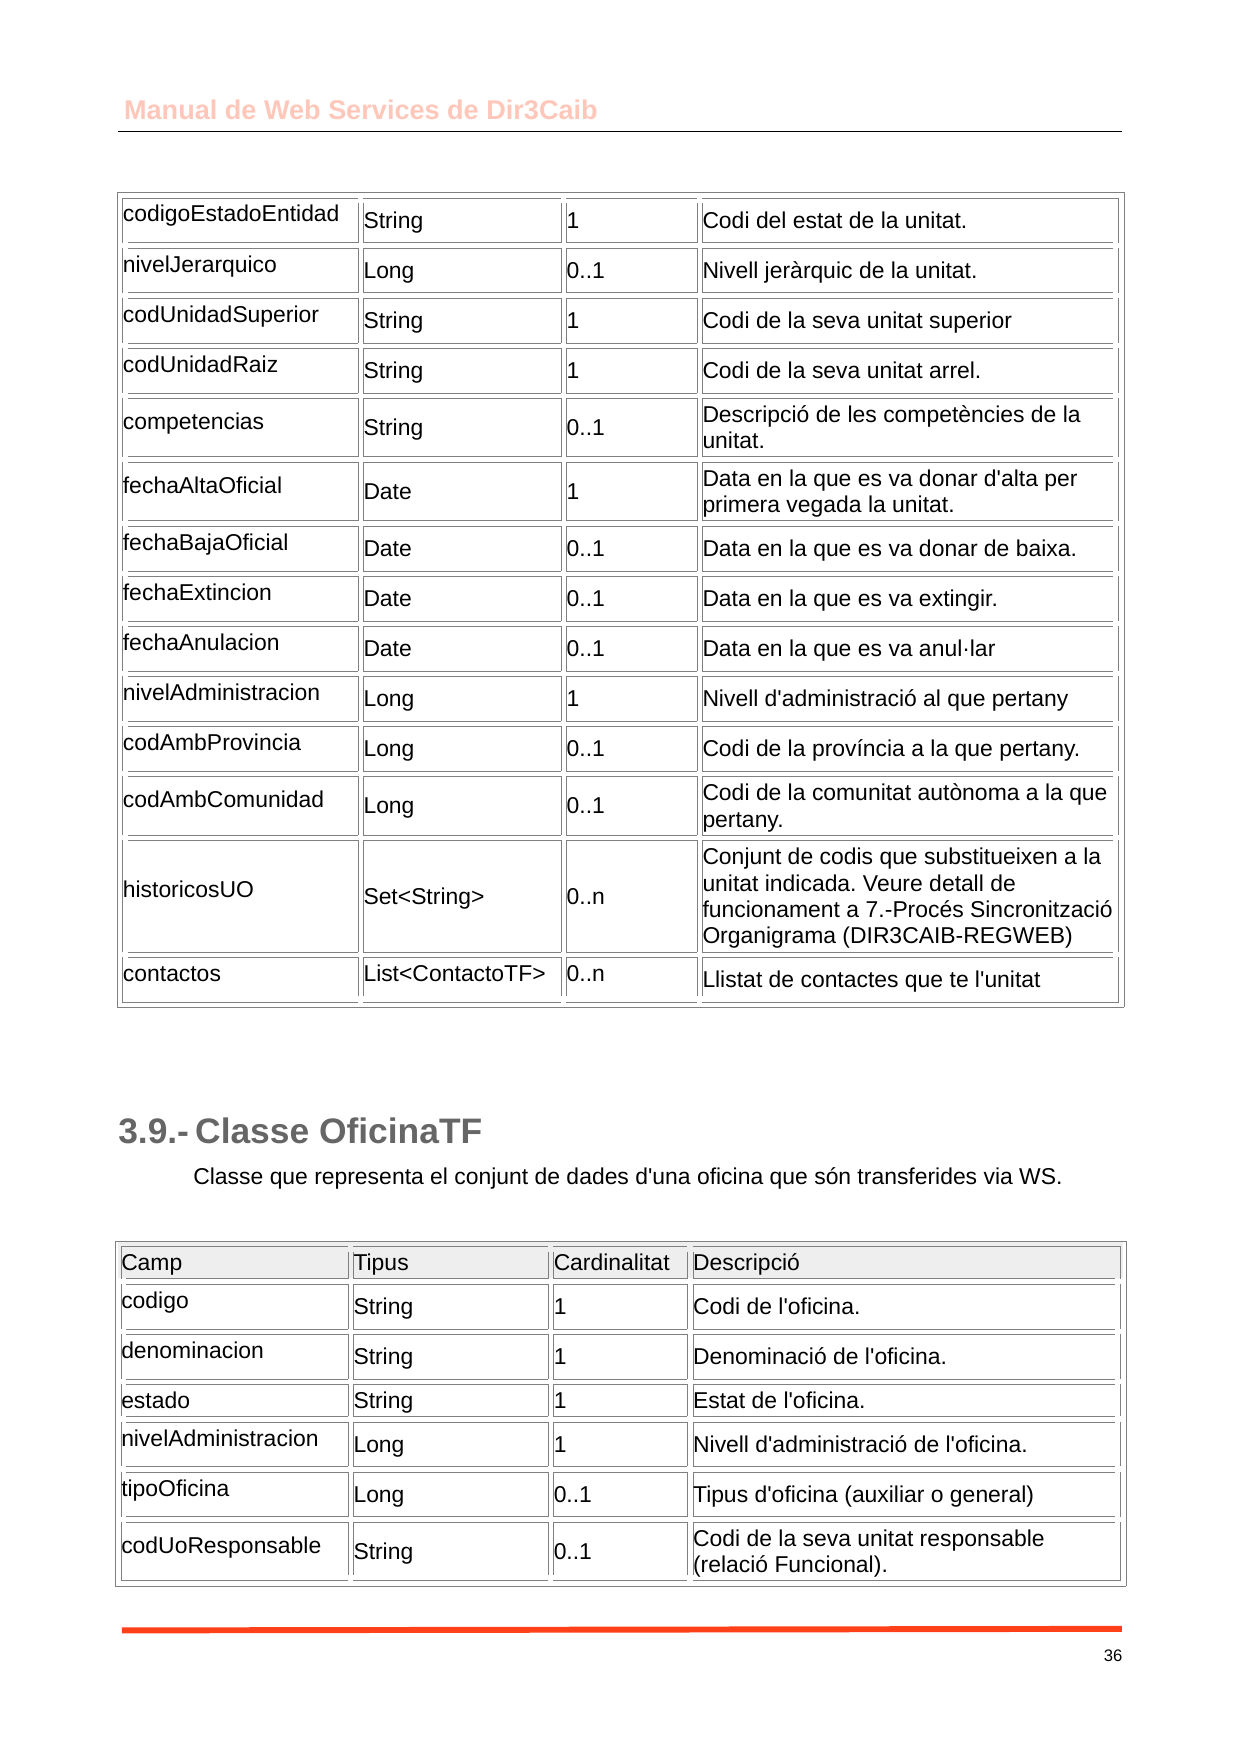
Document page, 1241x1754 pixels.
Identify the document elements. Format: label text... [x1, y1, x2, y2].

table_cell Data en la que es va donar d'alta per primera vegada la unitat. [699, 456, 1121, 520]
table_cell fechaAltaOficial [120, 456, 360, 520]
table_cell nivelAdministracion [118, 1416, 350, 1466]
table_cell nivelAdministracion [120, 671, 360, 721]
table_header Camp [118, 1242, 350, 1278]
table_cell Estat de l'oficina. [690, 1379, 1123, 1416]
table_cell String [350, 1516, 551, 1580]
table_cell Set<String> [360, 835, 563, 952]
table_cell Nivell jeràrquic de la unitat. [699, 242, 1121, 292]
table_cell estado [118, 1379, 350, 1416]
table_cell contactos [120, 952, 360, 1002]
table_cell codigo [118, 1278, 350, 1328]
table_cell codUoResponsable [118, 1516, 350, 1580]
table_cell Data en la que es va donar de baixa. [699, 520, 1121, 571]
table_cell Codi de l'oficina. [690, 1278, 1123, 1328]
table_cell Codi de la seva unitat responsable (relació Funcional). [690, 1516, 1123, 1580]
table_cell Tipus d'oficina (auxiliar o general) [690, 1466, 1123, 1516]
table_cell 0..1 [564, 242, 699, 292]
table_cell Long [360, 671, 563, 721]
table_cell Long [350, 1466, 551, 1516]
table_cell Nivell d'administració de l'oficina. [690, 1416, 1123, 1466]
table_cell Codi de la província a la que pertany. [699, 721, 1121, 771]
table_cell Long [360, 721, 563, 771]
table_cell 0..1 [564, 393, 699, 456]
table_cell String [350, 1329, 551, 1378]
table_cell 0..1 [564, 520, 699, 571]
table_cell codUnidadSuperior [120, 292, 360, 342]
table_cell Long [360, 242, 563, 292]
table_cell fechaBajaOficial [120, 520, 360, 571]
table_cell codAmbProvincia [120, 721, 360, 771]
table_cell 0..1 [551, 1516, 690, 1580]
table_cell Long [360, 771, 563, 835]
table_cell Date [360, 621, 563, 671]
table_cell 1 [551, 1329, 690, 1378]
table_cell Codi de la seva unitat arrel. [699, 343, 1121, 392]
table_cell String [360, 393, 563, 456]
table_cell 0..1 [564, 771, 699, 835]
table_cell Date [360, 571, 563, 621]
table_cell String [360, 343, 563, 392]
table_cell 0..n [564, 952, 699, 1002]
table_cell 1 [551, 1278, 690, 1328]
table_cell tipoOficina [118, 1466, 350, 1516]
table_cell Codi de la comunitat autònoma a la que pertany. [699, 771, 1121, 835]
table_cell 0..n [564, 835, 699, 952]
table_cell fechaExtincion [120, 571, 360, 621]
table_header Descripció [690, 1242, 1123, 1278]
table_cell String [350, 1278, 551, 1328]
table_cell 1 [564, 292, 699, 342]
table_cell Data en la que es va extingir. [699, 571, 1121, 621]
table_cell String [350, 1379, 551, 1416]
table_cell 0..1 [564, 721, 699, 771]
table_cell Date [360, 456, 563, 520]
table_cell 0..1 [564, 571, 699, 621]
table_cell List<ContactoTF> [360, 952, 563, 1002]
table_header Cardinalitat [551, 1242, 690, 1278]
table_cell 1 [564, 671, 699, 721]
table_cell 1 [551, 1416, 690, 1466]
table_cell codAmbComunidad [120, 771, 360, 835]
table_cell Nivell d'administració al que pertany [699, 671, 1121, 721]
subtitle Classe OficinaTF [118, 1110, 1122, 1151]
table_cell Conjunt de codis que substitueixen a la unitat indicada. Veure detall de funcionament a 7.-Procés Sincronització Organigrama (DIR3CAIB-REGWEB) [699, 835, 1121, 952]
table_cell 0..1 [551, 1466, 690, 1516]
table_cell denominacion [118, 1329, 350, 1378]
table_cell codigoEstadoEntidad [120, 193, 360, 242]
table_cell Codi de la seva unitat superior [699, 292, 1121, 342]
table_cell fechaAnulacion [120, 621, 360, 671]
table_header Tipus [350, 1242, 551, 1278]
table_cell String [360, 292, 563, 342]
table_cell Descripció de les competències de la unitat. [699, 393, 1121, 456]
table_cell codUnidadRaiz [120, 343, 360, 392]
table_cell Codi del estat de la unitat. [699, 193, 1121, 242]
text Classe que representa el conjunt de dades d'una oficina que són transferides via WS. [118, 1163, 1122, 1189]
table_cell Llistat de contactes que te l'unitat [699, 952, 1121, 1002]
table_cell nivelJerarquico [120, 242, 360, 292]
table_cell historicosUO [120, 835, 360, 952]
table_cell competencias [120, 393, 360, 456]
table_cell 0..1 [564, 621, 699, 671]
table_cell 1 [564, 193, 699, 242]
table_cell Date [360, 520, 563, 571]
table_cell Long [350, 1416, 551, 1466]
table_cell 1 [564, 456, 699, 520]
table_cell String [360, 193, 563, 242]
table_cell Denominació de l'oficina. [690, 1329, 1123, 1378]
table_cell 1 [564, 343, 699, 392]
table_cell 1 [551, 1379, 690, 1416]
table_cell Data en la que es va anul·lar [699, 621, 1121, 671]
